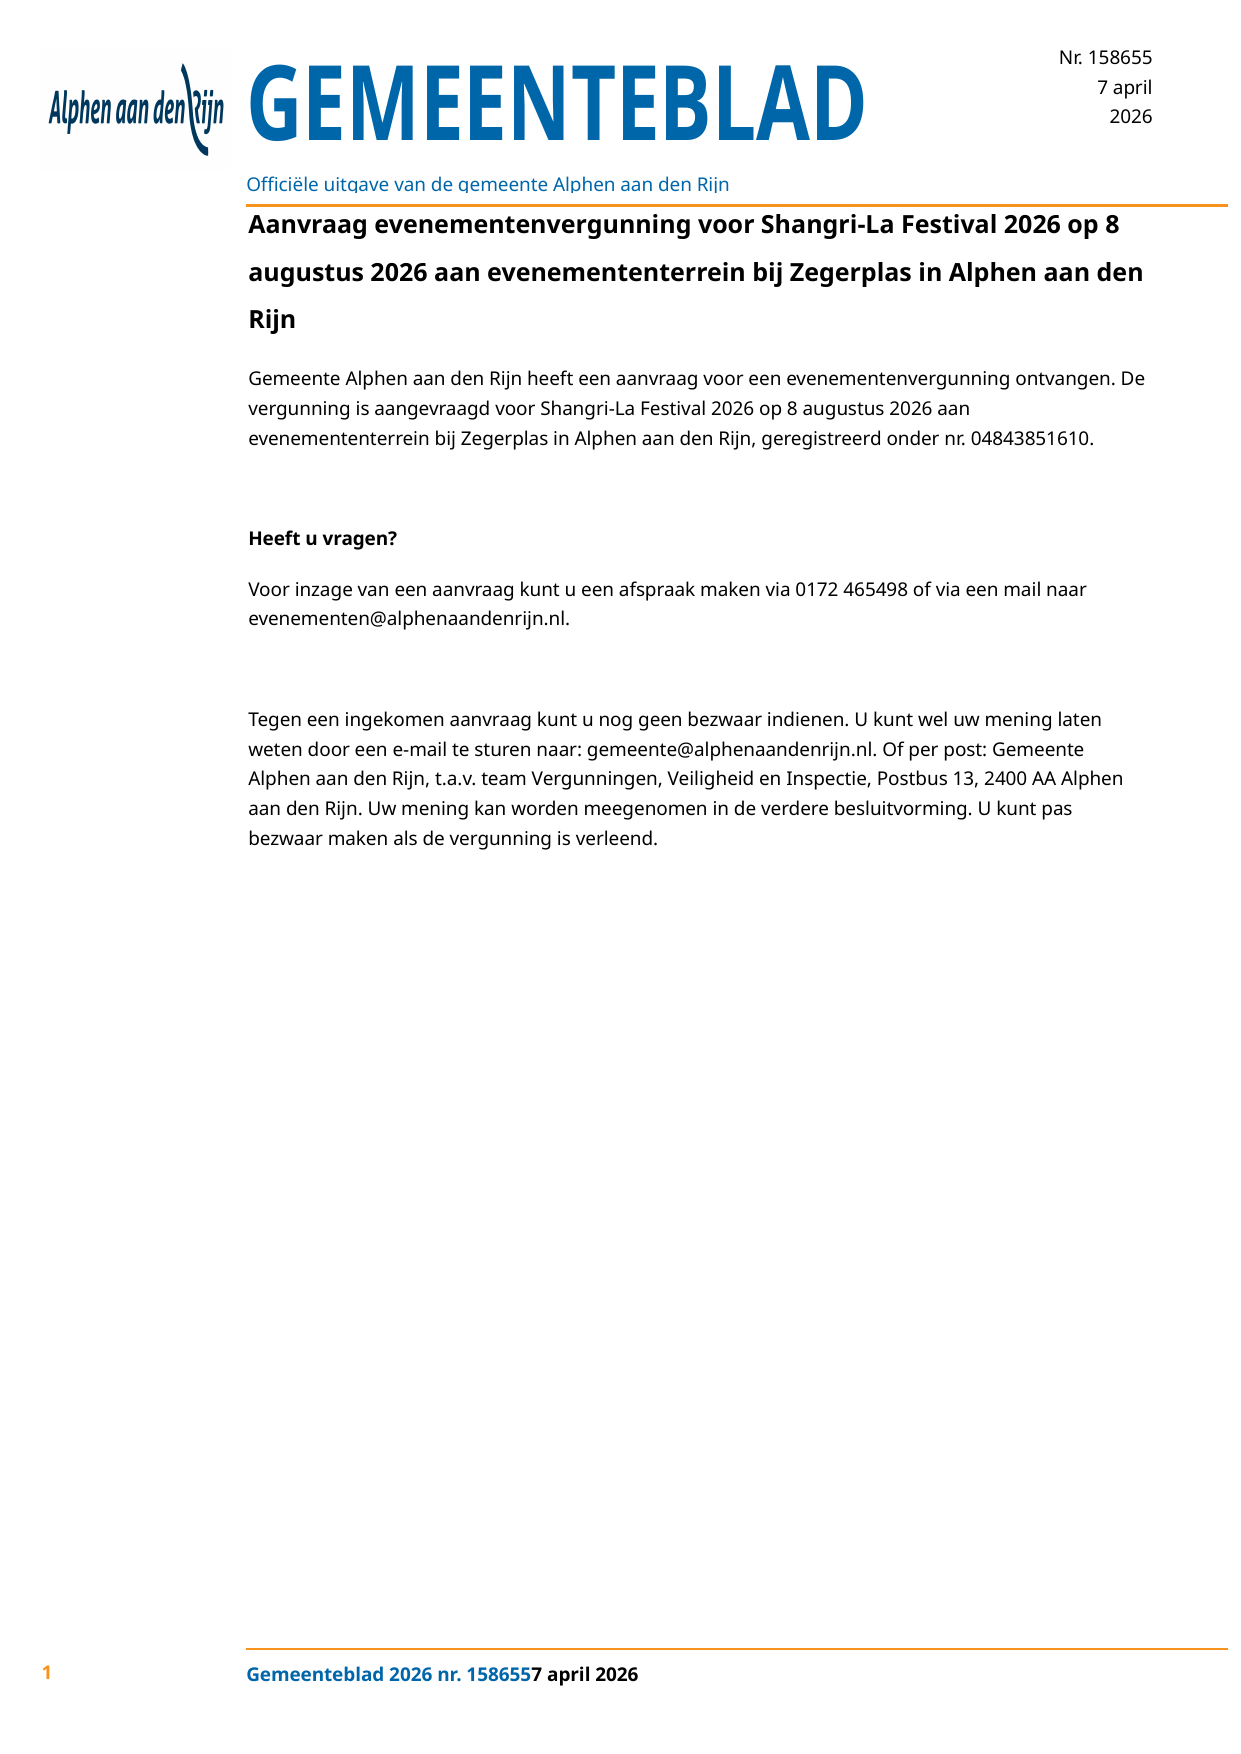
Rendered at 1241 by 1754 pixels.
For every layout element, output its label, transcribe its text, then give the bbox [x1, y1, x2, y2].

text Gemeente Alphen aan den Rijn heeft een aanvraag voor een evenementenvergunning ontvangen. De vergunning is aangevraagd voor Shangri-La Festival 2026 op 8 augustus 2026 aan evenemententerrein bij Zegerplas in Alphen aan den Rijn, geregistreerd onder nr. 04843851610. [248, 366, 1152, 450]
text Heeft u vragen? [248, 526, 1152, 551]
text Tegen een ingekomen aanvraag kunt u nog geen bezwaar indienen. U kunt wel uw mening laten weten door een e-mail te sturen naar: gemeente@alphenaandenrijn.nl. Of per post: Gemeente Alphen aan den Rijn, t.a.v. team Vergunningen, Veiligheid en Inspectie, Postbus 13, 2400 AA Alphen aan den Rijn. Uw mening kan worden meegenomen in de verdere besluitvorming. U kunt pas bezwaar maken als de vergunning is verleend. [248, 706, 1152, 850]
text Aanvraag evenementenvergunning voor Shangri-La Festival 2026 op 8 augustus 2026 aan evenemententerrein bij Zegerplas in Alphen aan den Rijn [248, 207, 1152, 336]
picture [41, 47, 231, 172]
text Voor inzage van een aanvraag kunt u een afspraak maken via 0172 465498 of via een mail naar evenementen@alphenaandenrijn.nl. [248, 576, 1152, 631]
